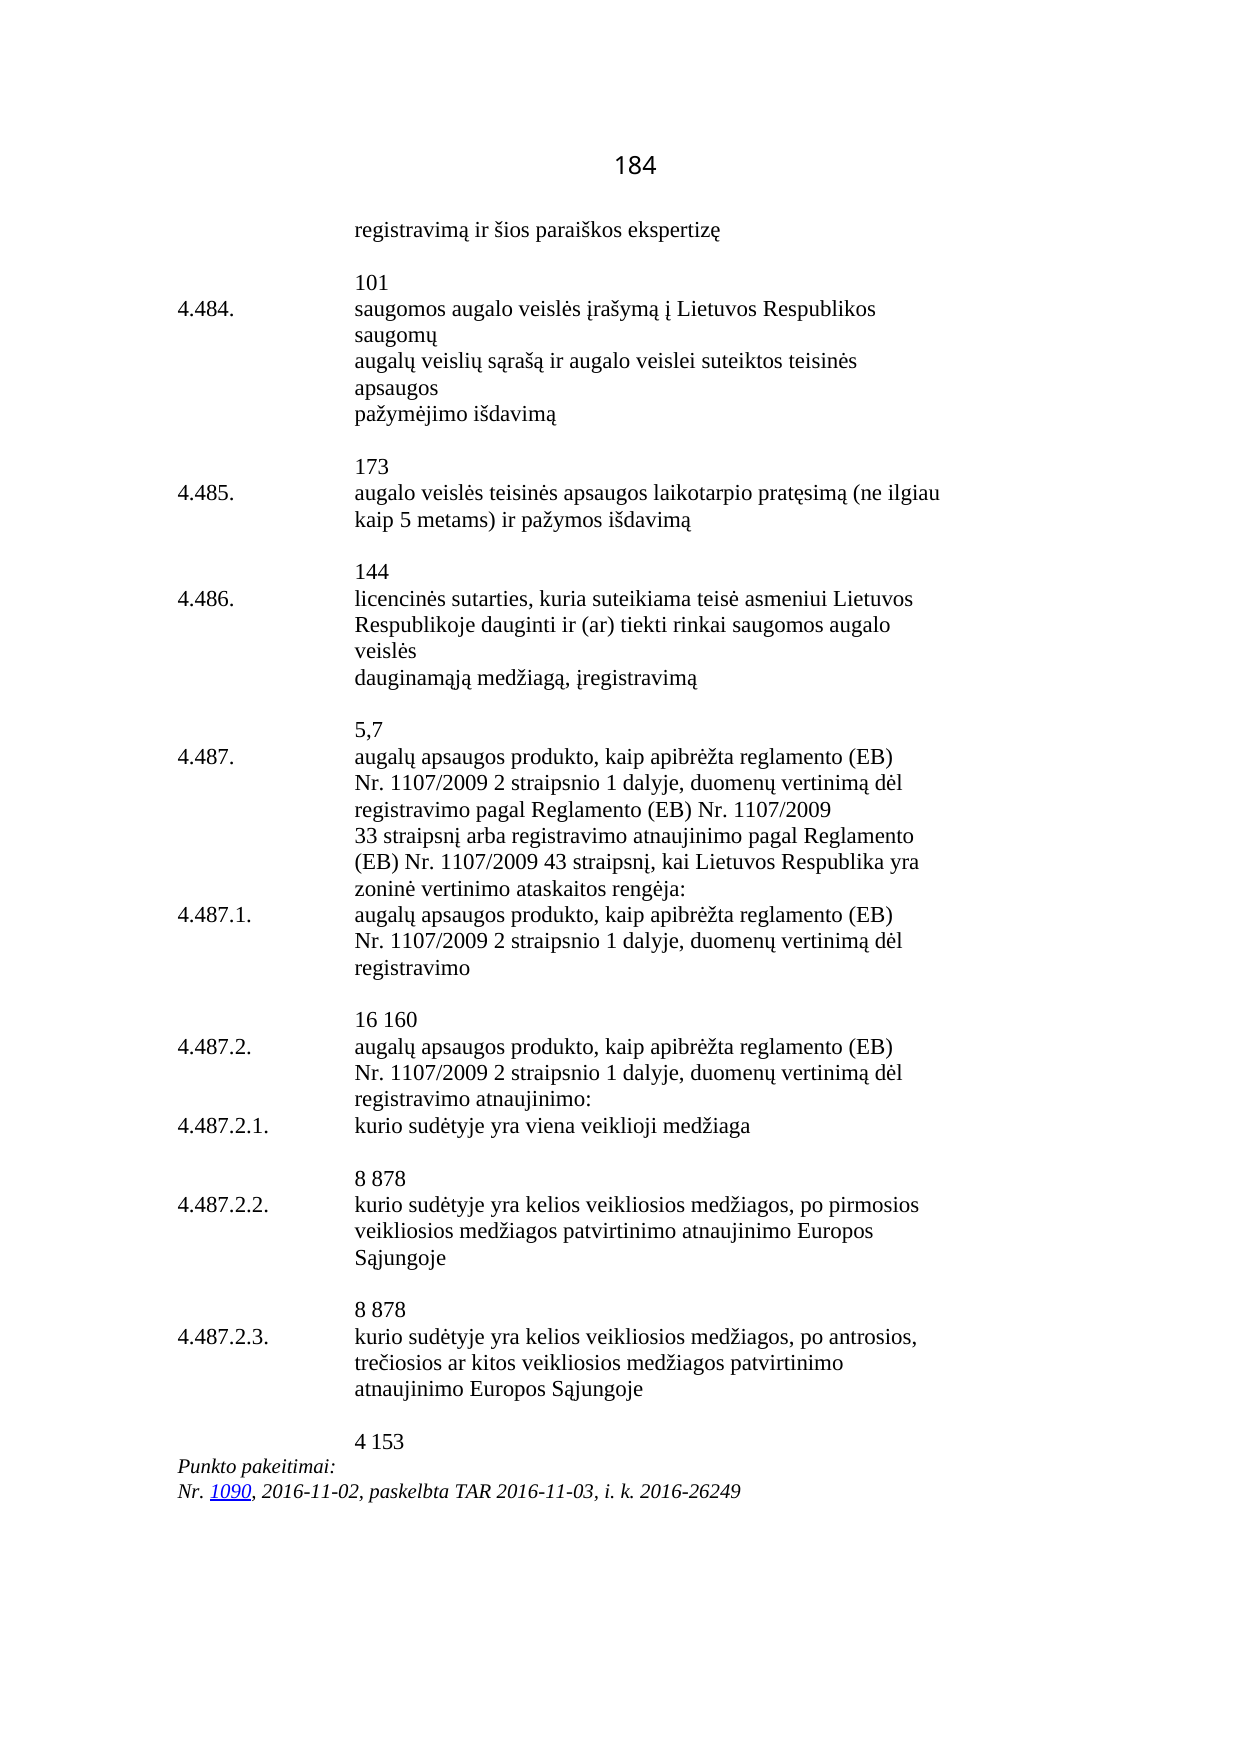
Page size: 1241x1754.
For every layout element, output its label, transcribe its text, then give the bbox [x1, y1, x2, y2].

text 4.487.2. augalų apsaugos produkto, kaip apibrėžta reglamento (EB) [177, 1033, 945, 1059]
text 4.487.2.1. kurio sudėtyje yra viena veiklioji medžiaga 8 878 [177, 1112, 945, 1191]
text zoninė vertinimo ataskaitos rengėja: [354, 875, 945, 901]
text Nr. 1107/2009 2 straipsnio 1 dalyje, duomenų vertinimą dėl [354, 1059, 945, 1086]
text Punkto pakeitimai: [177, 1454, 1093, 1478]
text kaip 5 metams) ir pažymos išdavimą 144 [354, 506, 945, 585]
text 33 straipsnį arba registravimo atnaujinimo pagal Reglamento [354, 822, 945, 848]
text registravimo pagal Reglamento (EB) Nr. 1107/2009 [354, 796, 945, 822]
text Nr. 1107/2009 2 straipsnio 1 dalyje, duomenų vertinimą dėl [354, 927, 945, 954]
text Respublikoje dauginti ir (ar) tiekti rinkai saugomos augalo veislės [354, 611, 945, 664]
text dauginamąją medžiagą, įregistravimą 5,7 [354, 664, 945, 743]
text 4.484. saugomos augalo veislės įrašymą į Lietuvos Respublikos saugomų [177, 295, 945, 348]
text 4.487. augalų apsaugos produkto, kaip apibrėžta reglamento (EB) [177, 743, 945, 769]
text trečiosios ar kitos veikliosios medžiagos patvirtinimo [354, 1349, 945, 1375]
text 4.485. augalo veislės teisinės apsaugos laikotarpio pratęsimą (ne ilgiau [177, 479, 945, 506]
text registravimą ir šios paraiškos ekspertizę 101 [354, 216, 945, 295]
text Nr. 1090, 2016-11-02, paskelbta TAR 2016-11-03, i. k. 2016-26249 [177, 1478, 1093, 1503]
text atnaujinimo Europos Sąjungoje 4 153 [354, 1375, 945, 1454]
text Nr. 1107/2009 2 straipsnio 1 dalyje, duomenų vertinimą dėl [354, 769, 945, 796]
text 4.487.2.3. kurio sudėtyje yra kelios veikliosios medžiagos, po antrosios, [177, 1323, 945, 1349]
text 4.487.1. augalų apsaugos produkto, kaip apibrėžta reglamento (EB) [177, 901, 945, 927]
text 4.486. licencinės sutarties, kuria suteikiama teisė asmeniui Lietuvos [177, 585, 945, 611]
text (EB) Nr. 1107/2009 43 straipsnį, kai Lietuvos Respublika yra [354, 848, 945, 875]
text pažymėjimo išdavimą 173 [354, 400, 945, 479]
text veikliosios medžiagos patvirtinimo atnaujinimo Europos [354, 1217, 945, 1244]
text 4.487.2.2. kurio sudėtyje yra kelios veikliosios medžiagos, po pirmosios [177, 1191, 945, 1217]
text Sąjungoje 8 878 [354, 1244, 945, 1323]
text augalų veislių sąrašą ir augalo veislei suteiktos teisinės apsaugos [354, 348, 945, 400]
text registravimo atnaujinimo: [354, 1086, 945, 1112]
text registravimo 16 160 [354, 954, 945, 1033]
